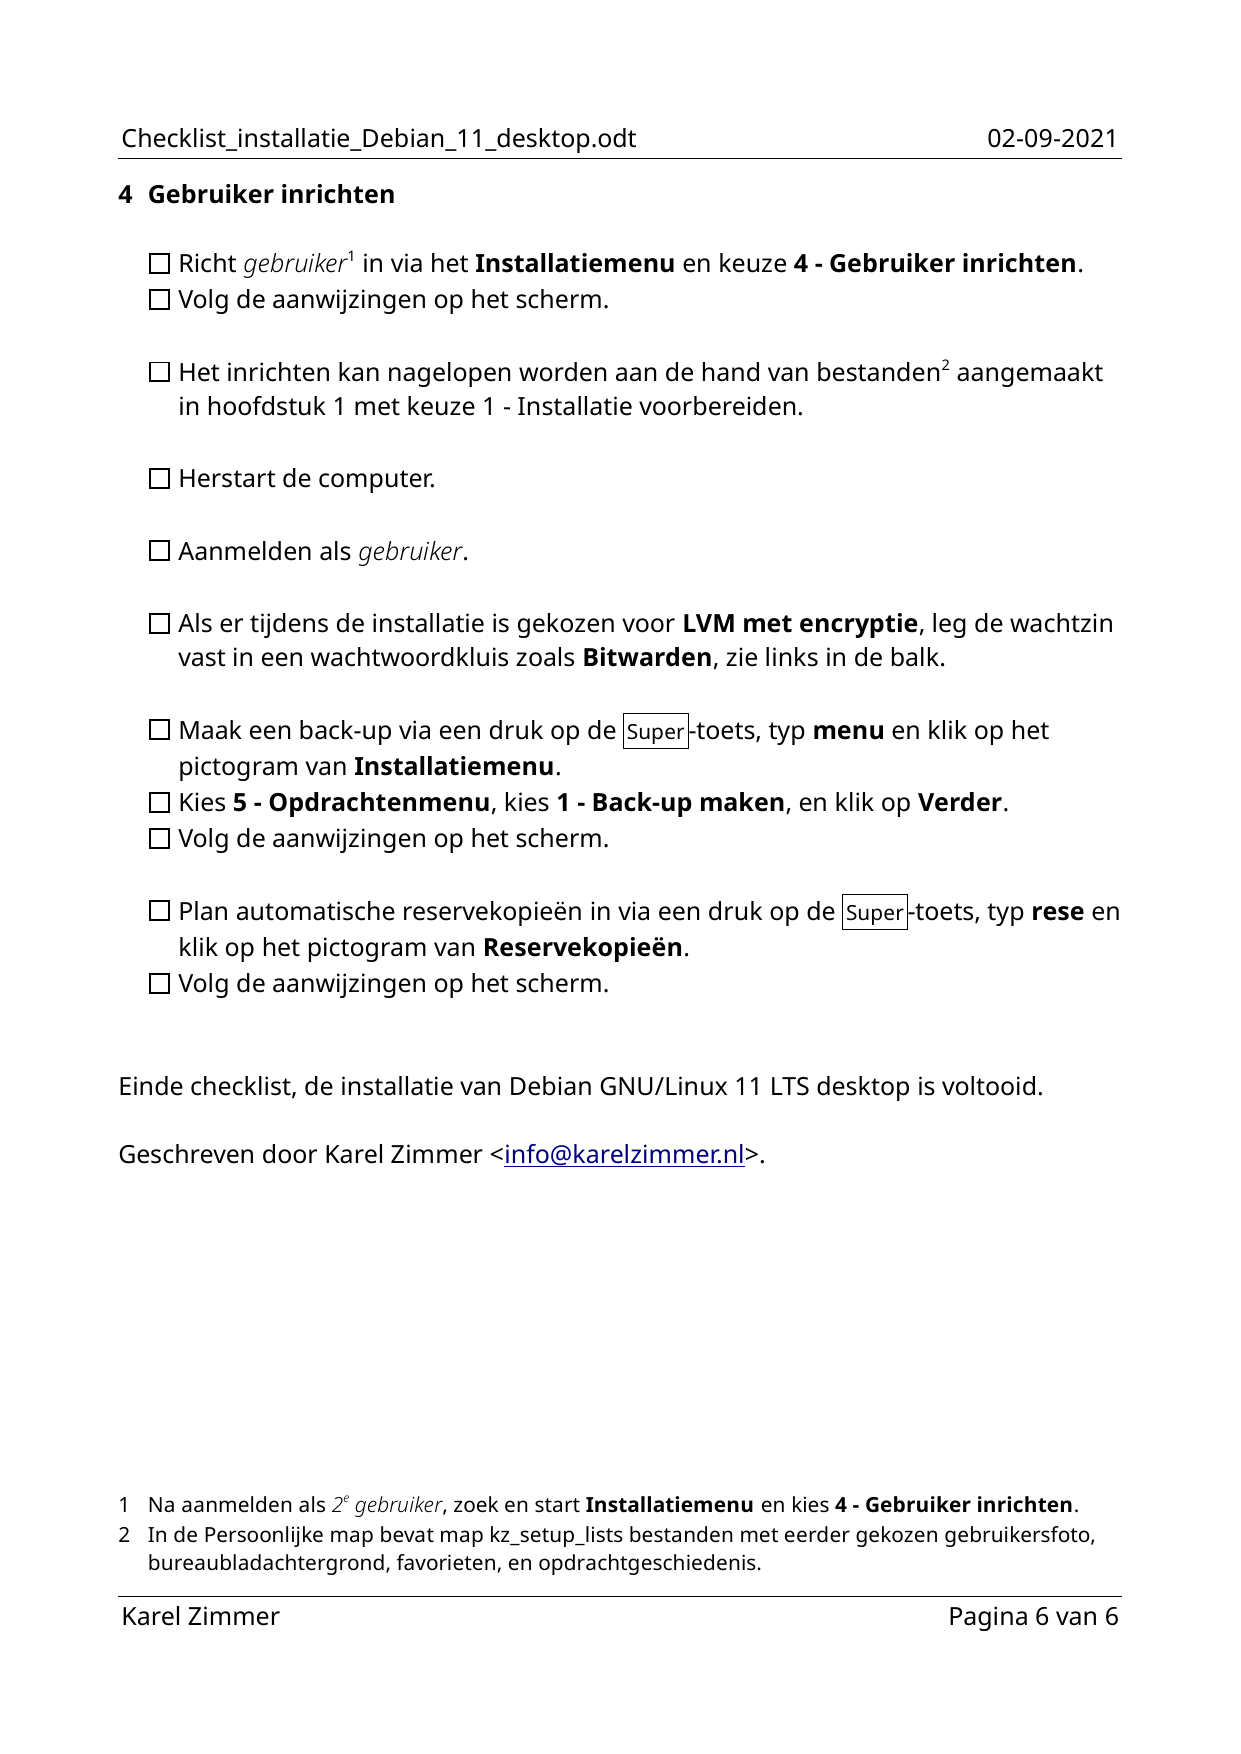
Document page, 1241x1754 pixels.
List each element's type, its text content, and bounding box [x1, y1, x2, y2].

table_cell [141, 281, 177, 317]
table_cell Volg de aanwijzingen op het scherm. [177, 820, 1122, 856]
table_cell Volg de aanwijzingen op het scherm. [177, 965, 1122, 1001]
table_cell Aanmelden als gebruiker. [177, 533, 1122, 569]
table_cell [177, 318, 1122, 354]
table_cell [177, 856, 1122, 893]
table_header Richt gebruiker in via het Installatiemenu en keuze 4 - Gebruiker inrichten. [177, 245, 1122, 281]
text Einde checklist, de installatie van Debian GNU/Linux 11 LTS desktop is voltooid. [118, 1069, 1122, 1103]
table_cell [177, 675, 1122, 712]
list Gebruiker inrichten [118, 177, 1122, 211]
table_cell Kies 5 - Opdrachtenmenu, kies 1 - Back-up maken, en klik op Verder. [177, 784, 1122, 820]
table_cell [141, 675, 177, 712]
table_cell [141, 424, 177, 460]
table_cell [141, 460, 177, 496]
table_cell Maak een back-up via een druk op de Super-toets, typ menu en klik op het pictogram van Installatiemenu. [177, 712, 1122, 784]
table_cell [141, 496, 177, 533]
table_cell Het inrichten kan nagelopen worden aan de hand van bestanden aangemaakt in hoofdstuk 1 met keuze 1 - Installatie voorbereiden. [177, 354, 1122, 424]
table_cell [177, 424, 1122, 460]
table_cell [141, 354, 177, 424]
table_cell [177, 496, 1122, 533]
table_cell [141, 605, 177, 675]
table_cell [141, 318, 177, 354]
table_cell Als er tijdens de installatie is gekozen voor LVM met encryptie, leg de wachtzin vast in een wachtwoordkluis zoals Bitwarden, zie links in de balk. [177, 605, 1122, 675]
text Geschreven door Karel Zimmer <info@karelzimmer.nl>. [118, 1137, 1122, 1171]
table_cell Plan automatische reservekopieën in via een druk op de Super-toets, typ rese en klik op het pictogram van Reservekopieën. [177, 893, 1122, 965]
table_cell [141, 712, 177, 784]
table_cell [141, 784, 177, 820]
table_header [141, 245, 177, 281]
table_cell [141, 893, 177, 965]
table_cell Volg de aanwijzingen op het scherm. [177, 281, 1122, 317]
table_cell Herstart de computer. [177, 460, 1122, 496]
table_cell [141, 965, 177, 1001]
table_cell [141, 533, 177, 569]
table_cell [141, 569, 177, 605]
table_cell [141, 820, 177, 856]
table_cell [177, 569, 1122, 605]
table_cell [141, 856, 177, 893]
